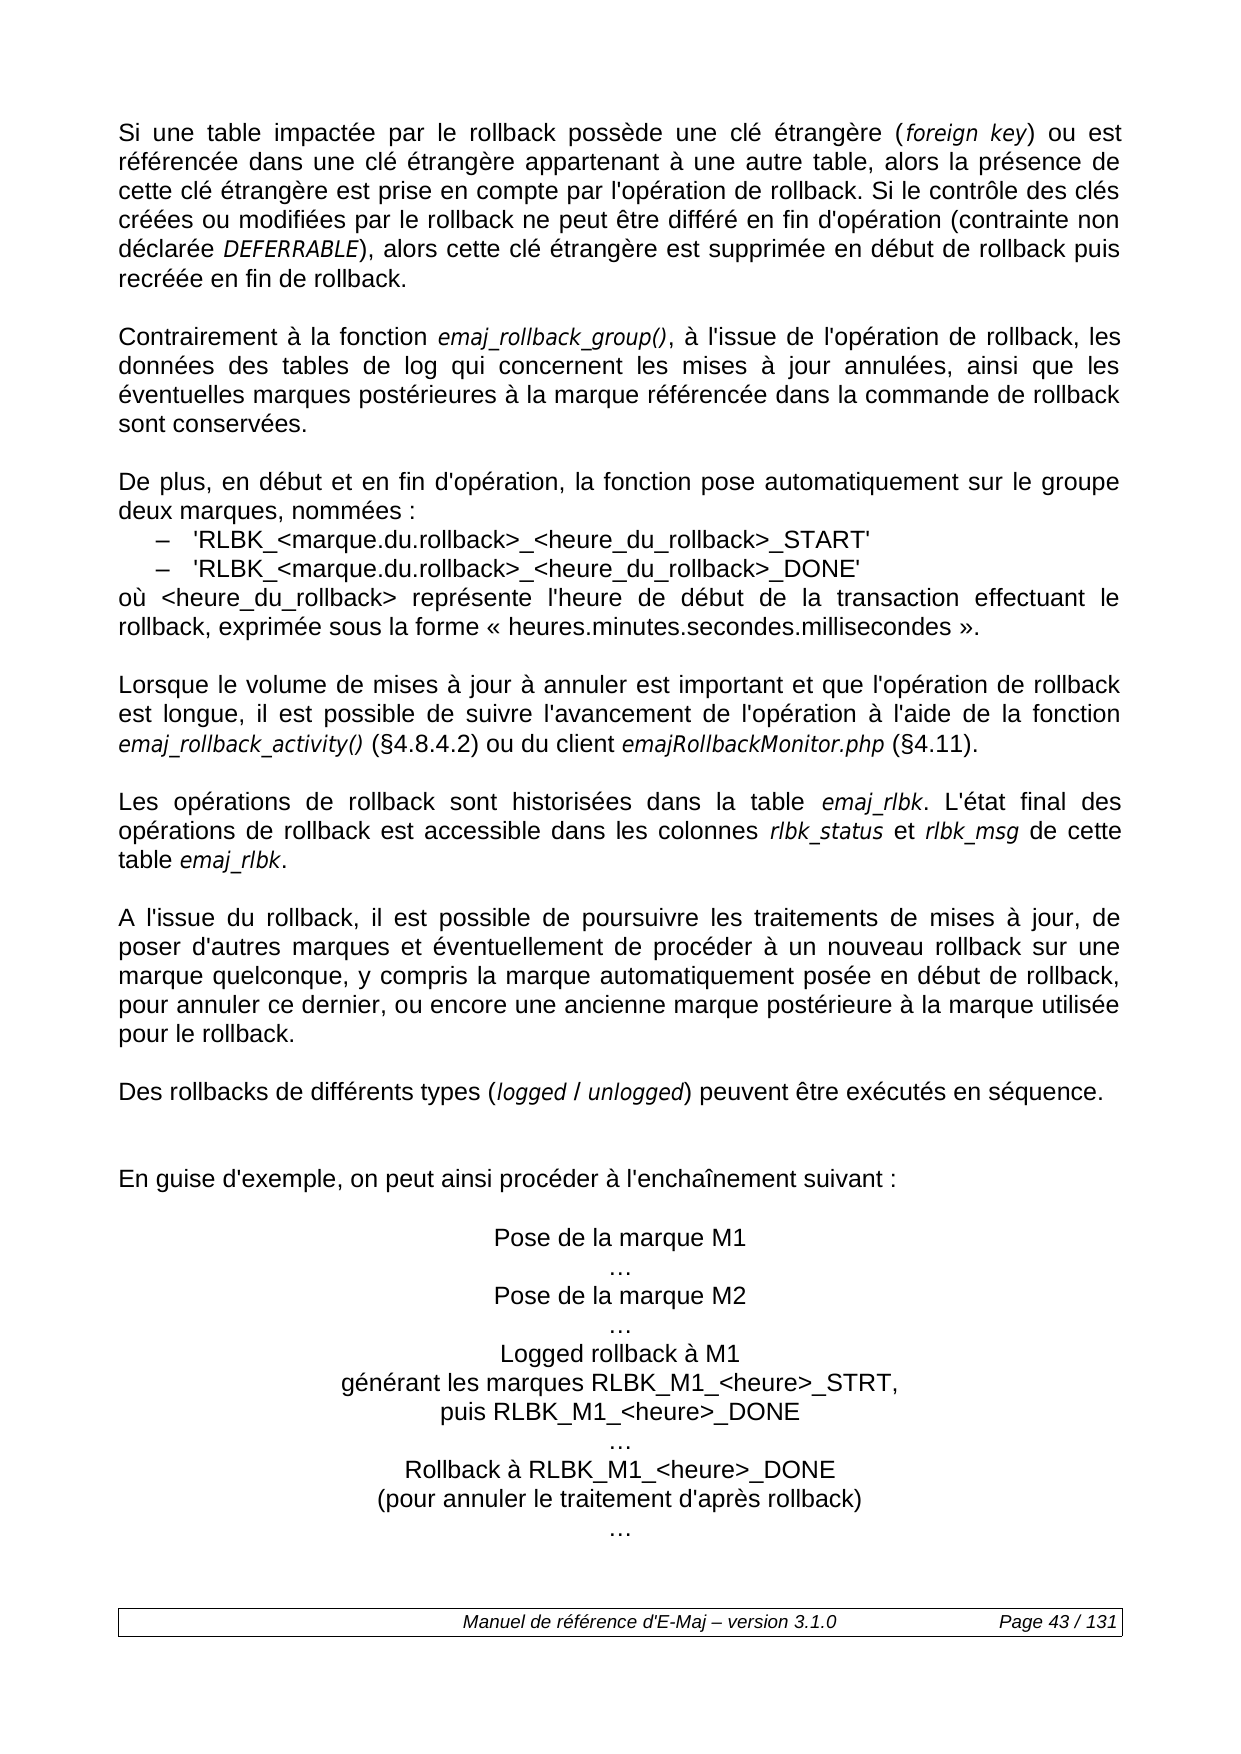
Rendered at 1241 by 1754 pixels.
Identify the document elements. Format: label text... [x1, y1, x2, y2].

text Contrairement à la fonction emaj_rollback_group(), à l'issue de l'opération de rollback, les données des tables de log qui concernent les mises à jour annulées, ainsi que les éventuelles marques postérieures à la marque référencée dans la commande de rollback sont conservées. [118, 322, 1122, 438]
text De plus, en début et en fin d'opération, la fonction pose automatiquement sur le groupe deux marques, nommées : [118, 467, 1122, 525]
list 'RLBK_<marque.du.rollback>_<heure_du_rollback>_START' [156, 525, 1122, 554]
text … [118, 1252, 1122, 1281]
text Si une table impactée par le rollback possède une clé étrangère (foreign key) ou est référencée dans une clé étrangère appartenant à une autre table, alors la présence de cette clé étrangère est prise en compte par l'opération de rollback. Si le contrôle des clés créées ou modifiées par le rollback ne peut être différé en fin d'opération (contrainte non déclarée DEFERRABLE), alors cette clé étrangère est supprimée en début de rollback puis recréée en fin de rollback. [118, 118, 1122, 292]
text Lorsque le volume de mises à jour à annuler est important et que l'opération de rollback est longue, il est possible de suivre l'avancement de l'opération à l'aide de la fonction emaj_rollback_activity() (§4.8.4.2) ou du client emajRollbackMonitor.php (§4.11). [118, 670, 1122, 757]
text Rollback à RLBK_M1_<heure>_DONE (pour annuler le traitement d'après rollback) [118, 1455, 1122, 1513]
text Logged rollback à M1 générant les marques RLBK_M1_<heure>_STRT, puis RLBK_M1_<heure>_DONE [118, 1339, 1122, 1426]
text En guise d'exemple, on peut ainsi procéder à l'enchaînement suivant : [118, 1164, 1122, 1193]
text … [118, 1426, 1122, 1455]
list 'RLBK_<marque.du.rollback>_<heure_du_rollback>_DONE' [156, 554, 1122, 583]
text où <heure_du_rollback> représente l'heure de début de la transaction effectuant le rollback, exprimée sous la forme « heures.minutes.secondes.millisecondes ». [118, 583, 1122, 641]
text … [118, 1513, 1122, 1542]
text Pose de la marque M1 [118, 1222, 1122, 1252]
text Les opérations de rollback sont historisées dans la table emaj_rlbk. L'état final des opérations de rollback est accessible dans les colonnes rlbk_status et rlbk_msg de cette table emaj_rlbk. [118, 787, 1122, 874]
text Des rollbacks de différents types (logged / unlogged) peuvent être exécutés en séquence. [118, 1077, 1122, 1106]
text A l'issue du rollback, il est possible de poursuivre les traitements de mises à jour, de poser d'autres marques et éventuellement de procéder à un nouveau rollback sur une marque quelconque, y compris la marque automatiquement posée en début de rollback, pour annuler ce dernier, ou encore une ancienne marque postérieure à la marque utilisée pour le rollback. [118, 903, 1122, 1048]
text … [118, 1310, 1122, 1339]
text Pose de la marque M2 [118, 1281, 1122, 1310]
